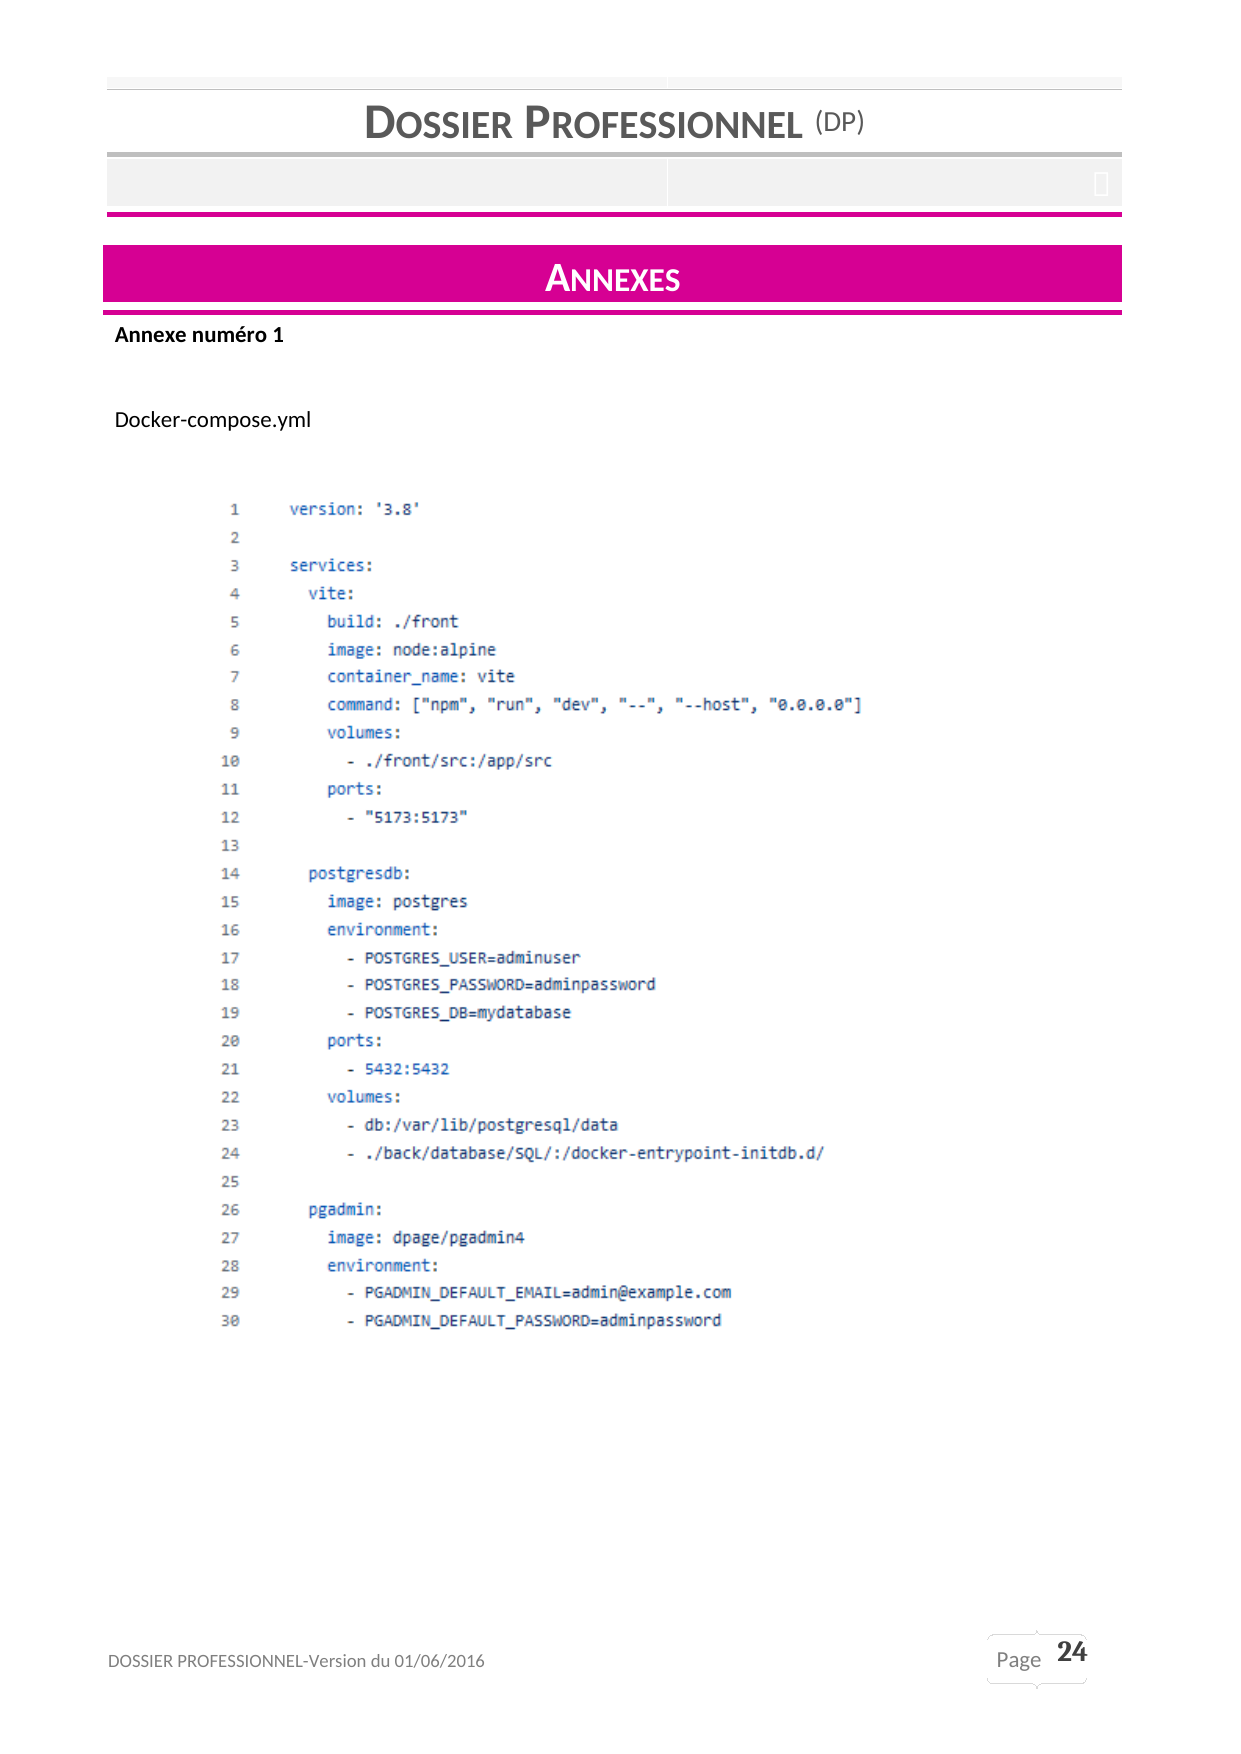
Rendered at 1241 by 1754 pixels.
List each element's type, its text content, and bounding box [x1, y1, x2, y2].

table_cell Annexe numéro 1 Docker-compose.yml [103, 315, 1122, 461]
table_cell [103, 302, 1122, 310]
table_cell [103, 461, 1122, 1587]
table_header Annexes [103, 245, 1122, 302]
picture [174, 487, 1052, 1342]
